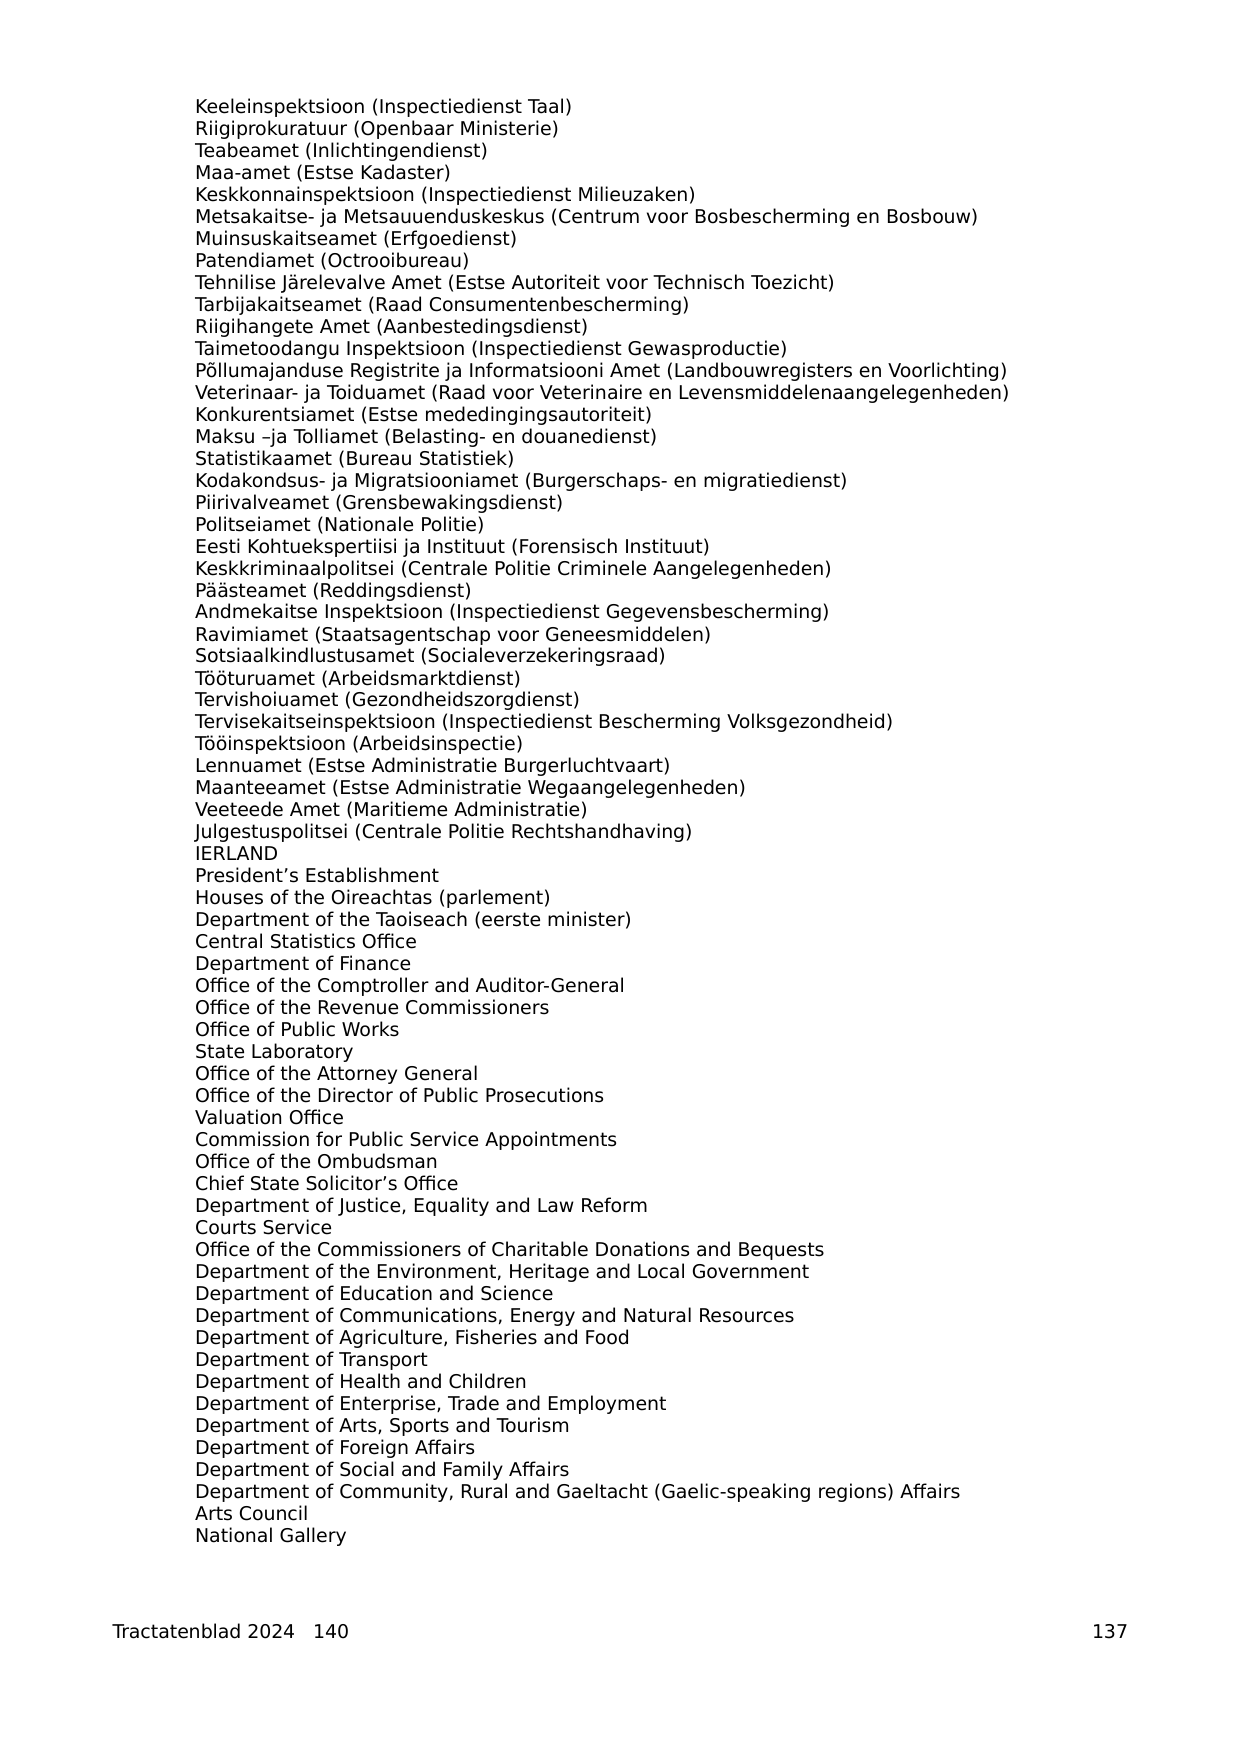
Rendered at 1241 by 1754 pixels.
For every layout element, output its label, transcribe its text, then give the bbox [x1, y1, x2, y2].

text Chief State Solicitor’s Office [195, 1173, 1128, 1195]
text Department of the Environment, Heritage and Local Government [195, 1261, 1128, 1283]
text Julgestuspolitsei (Centrale Politie Rechtshandhaving) [195, 821, 1128, 843]
text Keeleinspektsioon (Inspectiedienst Taal) [195, 96, 1128, 118]
text Office of the Attorney General [195, 1063, 1128, 1085]
text Office of the Revenue Commissioners [195, 997, 1128, 1019]
text Riigiprokuratuur (Openbaar Ministerie) [195, 118, 1128, 140]
text Lennuamet (Estse Administratie Burgerluchtvaart) [195, 755, 1128, 777]
text Maanteeamet (Estse Administratie Wegaangelegenheden) [195, 777, 1128, 799]
text Maksu –ja Tolliamet (Belasting- en douanedienst) [195, 426, 1128, 448]
text Sotsiaalkindlustusamet (Socialeverzekeringsraad) [195, 645, 1128, 667]
text Metsakaitse- ja Metsauuenduskeskus (Centrum voor Bosbescherming en Bosbouw) [195, 206, 1128, 228]
text President’s Establishment [195, 865, 1128, 887]
text Tehnilise Järelevalve Amet (Estse Autoriteit voor Technisch Toezicht) [195, 272, 1128, 294]
text Tööinspektsioon (Arbeidsinspectie) [195, 733, 1128, 755]
text Muinsuskaitseamet (Erfgoedienst) [195, 228, 1128, 250]
text Office of the Ombudsman [195, 1151, 1128, 1173]
text Commission for Public Service Appointments [195, 1129, 1128, 1151]
text Department of Finance [195, 953, 1128, 975]
text Kodakondsus- ja Migratsiooniamet (Burgerschaps- en migratiedienst) [195, 469, 1128, 492]
text Courts Service [195, 1217, 1128, 1239]
text Tervishoiuamet (Gezondheidszorgdienst) [195, 689, 1128, 711]
text Department of Agriculture, Fisheries and Food [195, 1327, 1128, 1349]
text Patendiamet (Octrooibureau) [195, 250, 1128, 272]
text Veterinaar- ja Toiduamet (Raad voor Veterinaire en Levensmiddelenaangelegenheden) [195, 382, 1128, 404]
text Päästeamet (Reddingsdienst) [195, 579, 1128, 601]
text Department of Education and Science [195, 1283, 1128, 1305]
text Statistikaamet (Bureau Statistiek) [195, 448, 1128, 469]
text Arts Council [195, 1503, 1128, 1524]
text Tervisekaitseinspektsioon (Inspectiedienst Bescherming Volksgezondheid) [195, 711, 1128, 733]
text Veeteede Amet (Maritieme Administratie) [195, 799, 1128, 821]
text Teabeamet (Inlichtingendienst) [195, 140, 1128, 162]
text Office of the Director of Public Prosecutions [195, 1085, 1128, 1107]
text Keskkriminaalpolitsei (Centrale Politie Criminele Aangelegenheden) [195, 557, 1128, 579]
text Office of the Commissioners of Charitable Donations and Bequests [195, 1239, 1128, 1261]
text Keskkonnainspektsioon (Inspectiedienst Milieuzaken) [195, 184, 1128, 206]
text State Laboratory [195, 1041, 1128, 1063]
text Maa-amet (Estse Kadaster) [195, 162, 1128, 184]
text Tarbijakaitseamet (Raad Consumentenbescherming) [195, 294, 1128, 316]
text Department of Social and Family Affairs [195, 1459, 1128, 1481]
text Office of the Comptroller and Auditor-General [195, 975, 1128, 997]
text Põllumajanduse Registrite ja Informatsiooni Amet (Landbouwregisters en Voorlichting) [195, 360, 1128, 382]
text Department of Foreign Affairs [195, 1437, 1128, 1459]
text Eesti Kohtuekspertiisi ja Instituut (Forensisch Instituut) [195, 536, 1128, 557]
text National Gallery [195, 1524, 1128, 1547]
text Piirivalveamet (Grensbewakingsdienst) [195, 492, 1128, 513]
text Department of the Taoiseach (eerste minister) [195, 909, 1128, 931]
text Department of Arts, Sports and Tourism [195, 1415, 1128, 1437]
text Ravimiamet (Staatsagentschap voor Geneesmiddelen) [195, 623, 1128, 645]
text Department of Justice, Equality and Law Reform [195, 1195, 1128, 1217]
text Valuation Office [195, 1107, 1128, 1129]
text Konkurentsiamet (Estse mededingingsautoriteit) [195, 404, 1128, 426]
text Andmekaitse Inspektsioon (Inspectiedienst Gegevensbescherming) [195, 601, 1128, 623]
text Department of Community, Rural and Gaeltacht (Gaelic-speaking regions) Affairs [195, 1481, 1128, 1503]
text IERLAND [195, 843, 1128, 865]
text Riigihangete Amet (Aanbestedingsdienst) [195, 316, 1128, 338]
text Tööturuamet (Arbeidsmarktdienst) [195, 667, 1128, 689]
text Department of Communications, Energy and Natural Resources [195, 1305, 1128, 1327]
text Central Statistics Office [195, 931, 1128, 953]
text Department of Transport [195, 1349, 1128, 1371]
text Office of Public Works [195, 1019, 1128, 1041]
text Politseiamet (Nationale Politie) [195, 513, 1128, 536]
text Taimetoodangu Inspektsioon (Inspectiedienst Gewasproductie) [195, 338, 1128, 360]
text Department of Health and Children [195, 1371, 1128, 1393]
text Department of Enterprise, Trade and Employment [195, 1393, 1128, 1415]
text Houses of the Oireachtas (parlement) [195, 887, 1128, 909]
